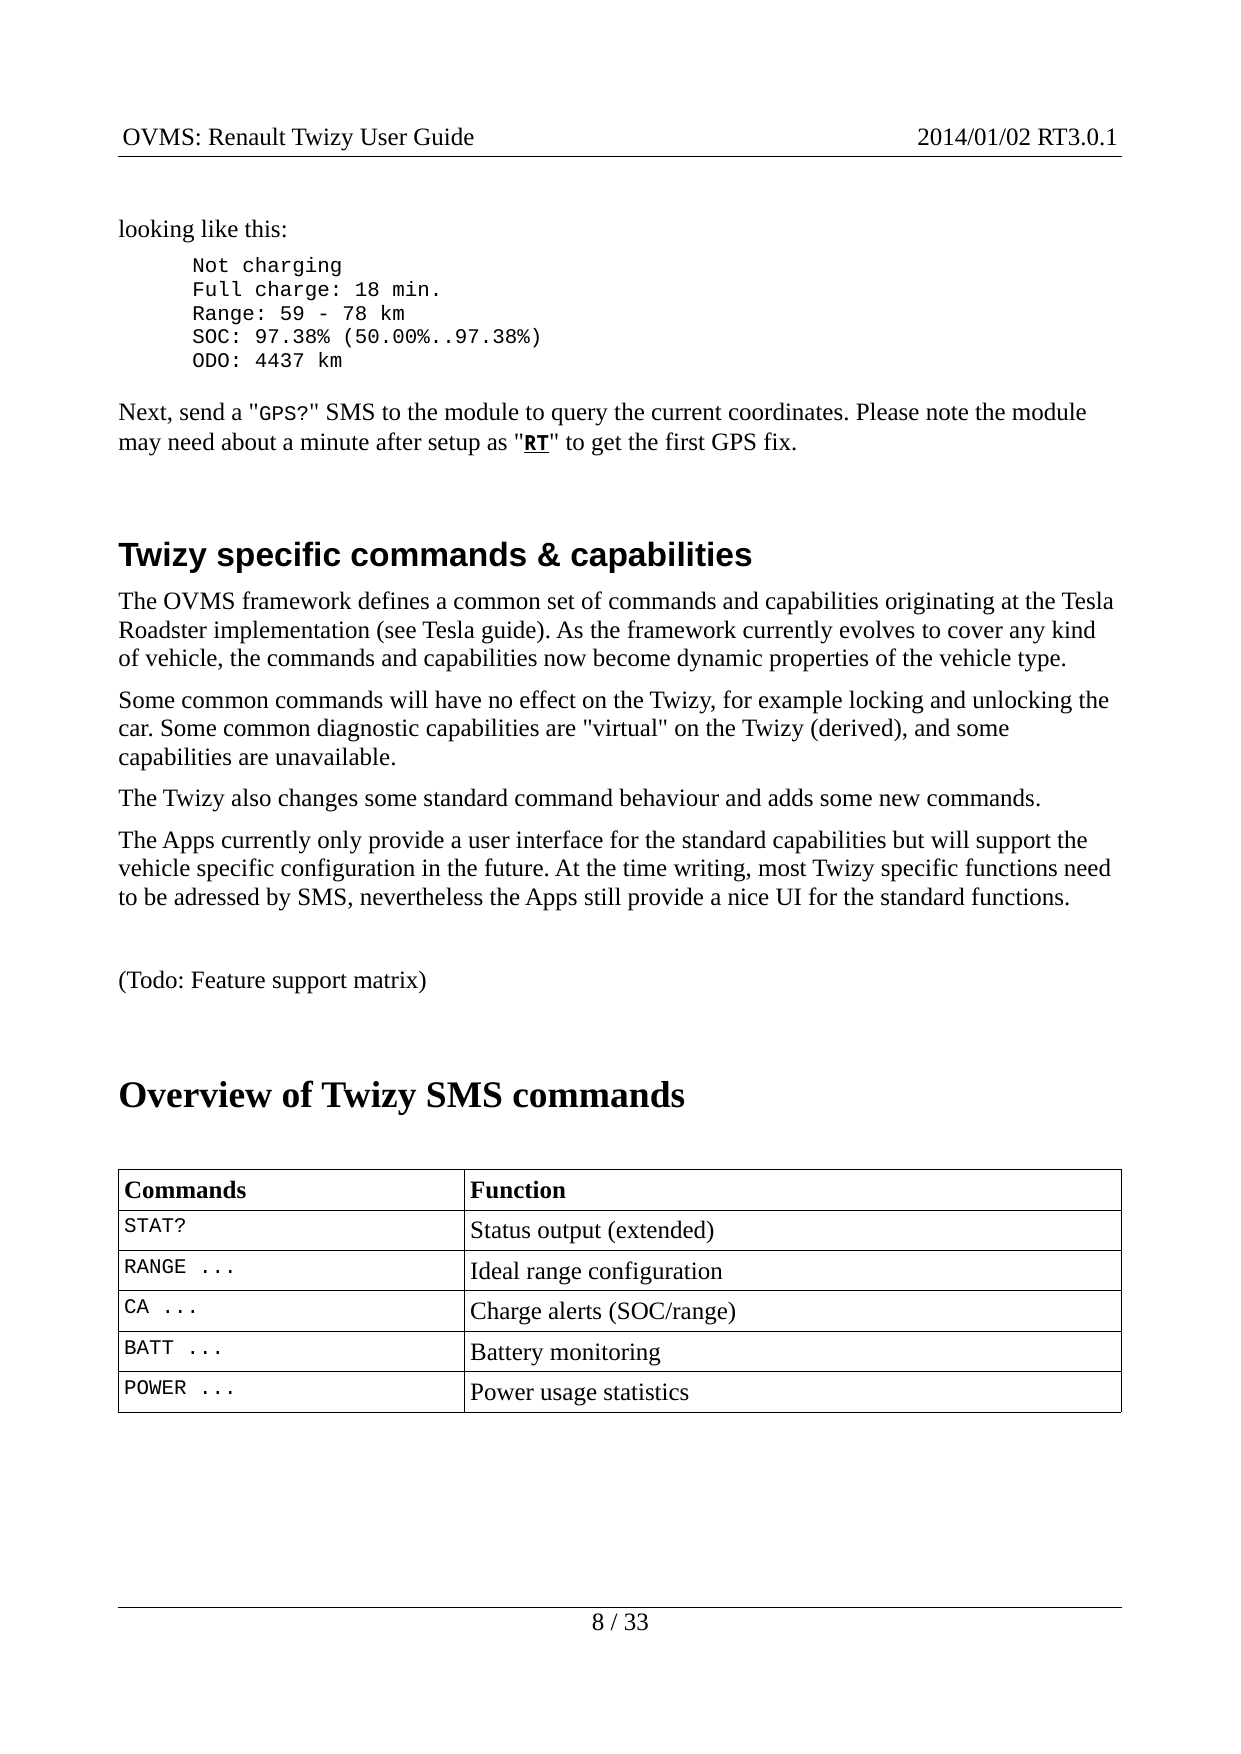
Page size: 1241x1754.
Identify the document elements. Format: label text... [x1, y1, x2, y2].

table_cell Ideal range configuration [465, 1251, 1121, 1290]
text Some common commands will have no effect on the Twizy, for example locking and unlocking the car. Some common diagnostic capabilities are "virtual" on the Twizy (derived), and some capabilities are unavailable. [118, 685, 1122, 771]
table_header Commands [119, 1170, 464, 1209]
subtitle Overview of Twizy SMS commands [118, 1072, 1122, 1115]
table_cell BATT ... [119, 1332, 464, 1371]
table_cell Battery monitoring [465, 1332, 1121, 1371]
table_cell RANGE ... [119, 1251, 464, 1290]
table_cell Status output (extended) [465, 1211, 1121, 1250]
text The Apps currently only provide a user interface for the standard capabilities but will support the vehicle specific configuration in the future. At the time writing, most Twizy specific functions need to be adressed by SMS, nevertheless the Apps still provide a nice UI for the standard functions. [118, 825, 1122, 911]
table_cell Power usage statistics [465, 1372, 1121, 1412]
text The Twizy also changes some standard command behaviour and adds some new commands. [118, 783, 1122, 812]
table_cell CA ... [119, 1291, 464, 1331]
text looking like this: [118, 214, 1122, 243]
text (Todo: Feature support matrix) [118, 965, 1122, 993]
table_cell POWER ... [119, 1372, 464, 1412]
subtitle Twizy specific commands & capabilities [118, 535, 1122, 573]
table_cell STAT? [119, 1211, 464, 1250]
text Next, send a "GPS?" SMS to the module to query the current coordinates. Please note the module may need about a minute after setup as "RT" to get the first GPS fix. [118, 397, 1122, 456]
text Not charging Full charge: 18 min. Range: 59 - 78 km SOC: 97.38% (50.00%..97.38%) ODO: 4437 km [192, 255, 1122, 373]
table_header Function [465, 1170, 1121, 1209]
text The OVMS framework defines a common set of commands and capabilities originating at the Tesla Roadster implementation (see Tesla guide). As the framework currently evolves to cover any kind of vehicle, the commands and capabilities now become dynamic properties of the vehicle type. [118, 586, 1122, 672]
table_cell Charge alerts (SOC/range) [465, 1291, 1121, 1331]
